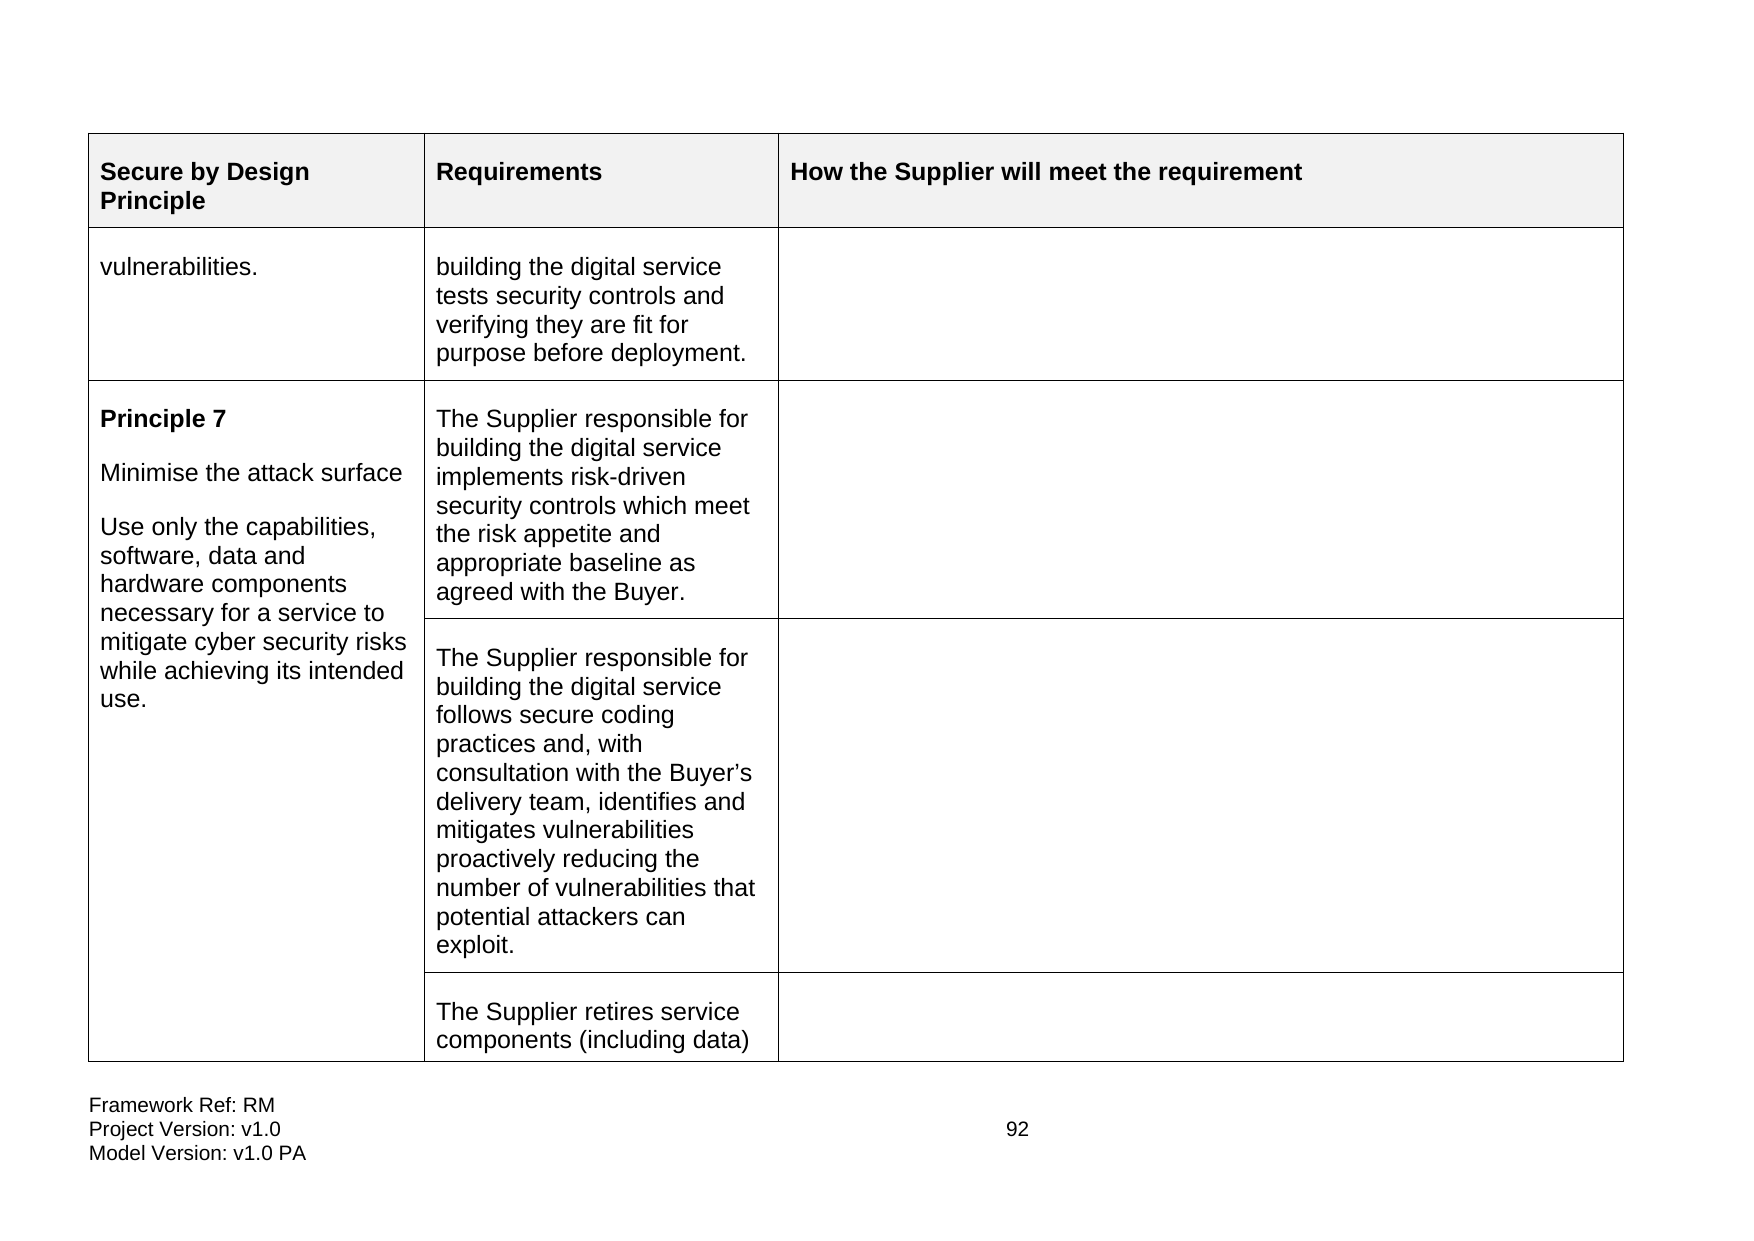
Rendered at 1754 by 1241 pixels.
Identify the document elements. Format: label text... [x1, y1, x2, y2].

table_header Secure by Design Principle [89, 134, 424, 227]
table_cell [779, 619, 1623, 972]
table_cell vulnerabilities. [89, 228, 424, 379]
table_cell The Supplier retires service components (including data) [425, 973, 778, 1061]
table_header How the Supplier will meet the requirement [779, 134, 1623, 227]
table_cell building the digital service tests security controls and verifying they are fit for purpose before deployment. [425, 228, 778, 379]
table_header Requirements [425, 134, 778, 227]
table_cell The Supplier responsible for building the digital service implements risk-driven security controls which meet the risk appetite and appropriate baseline as agreed with the Buyer. [425, 381, 778, 618]
table_cell [779, 228, 1623, 379]
table_cell The Supplier responsible for building the digital service follows secure coding practices and, with consultation with the Buyer’s delivery team, identifies and mitigates vulnerabilities proactively reducing the number of vulnerabilities that potential attackers can exploit. [425, 619, 778, 972]
table_cell [779, 973, 1623, 1061]
table_cell [779, 381, 1623, 618]
table_cell Principle 7 Minimise the attack surface Use only the capabilities, software, data and hardware components necessary for a service to mitigate cyber security risks while achieving its intended use. [89, 381, 424, 1061]
